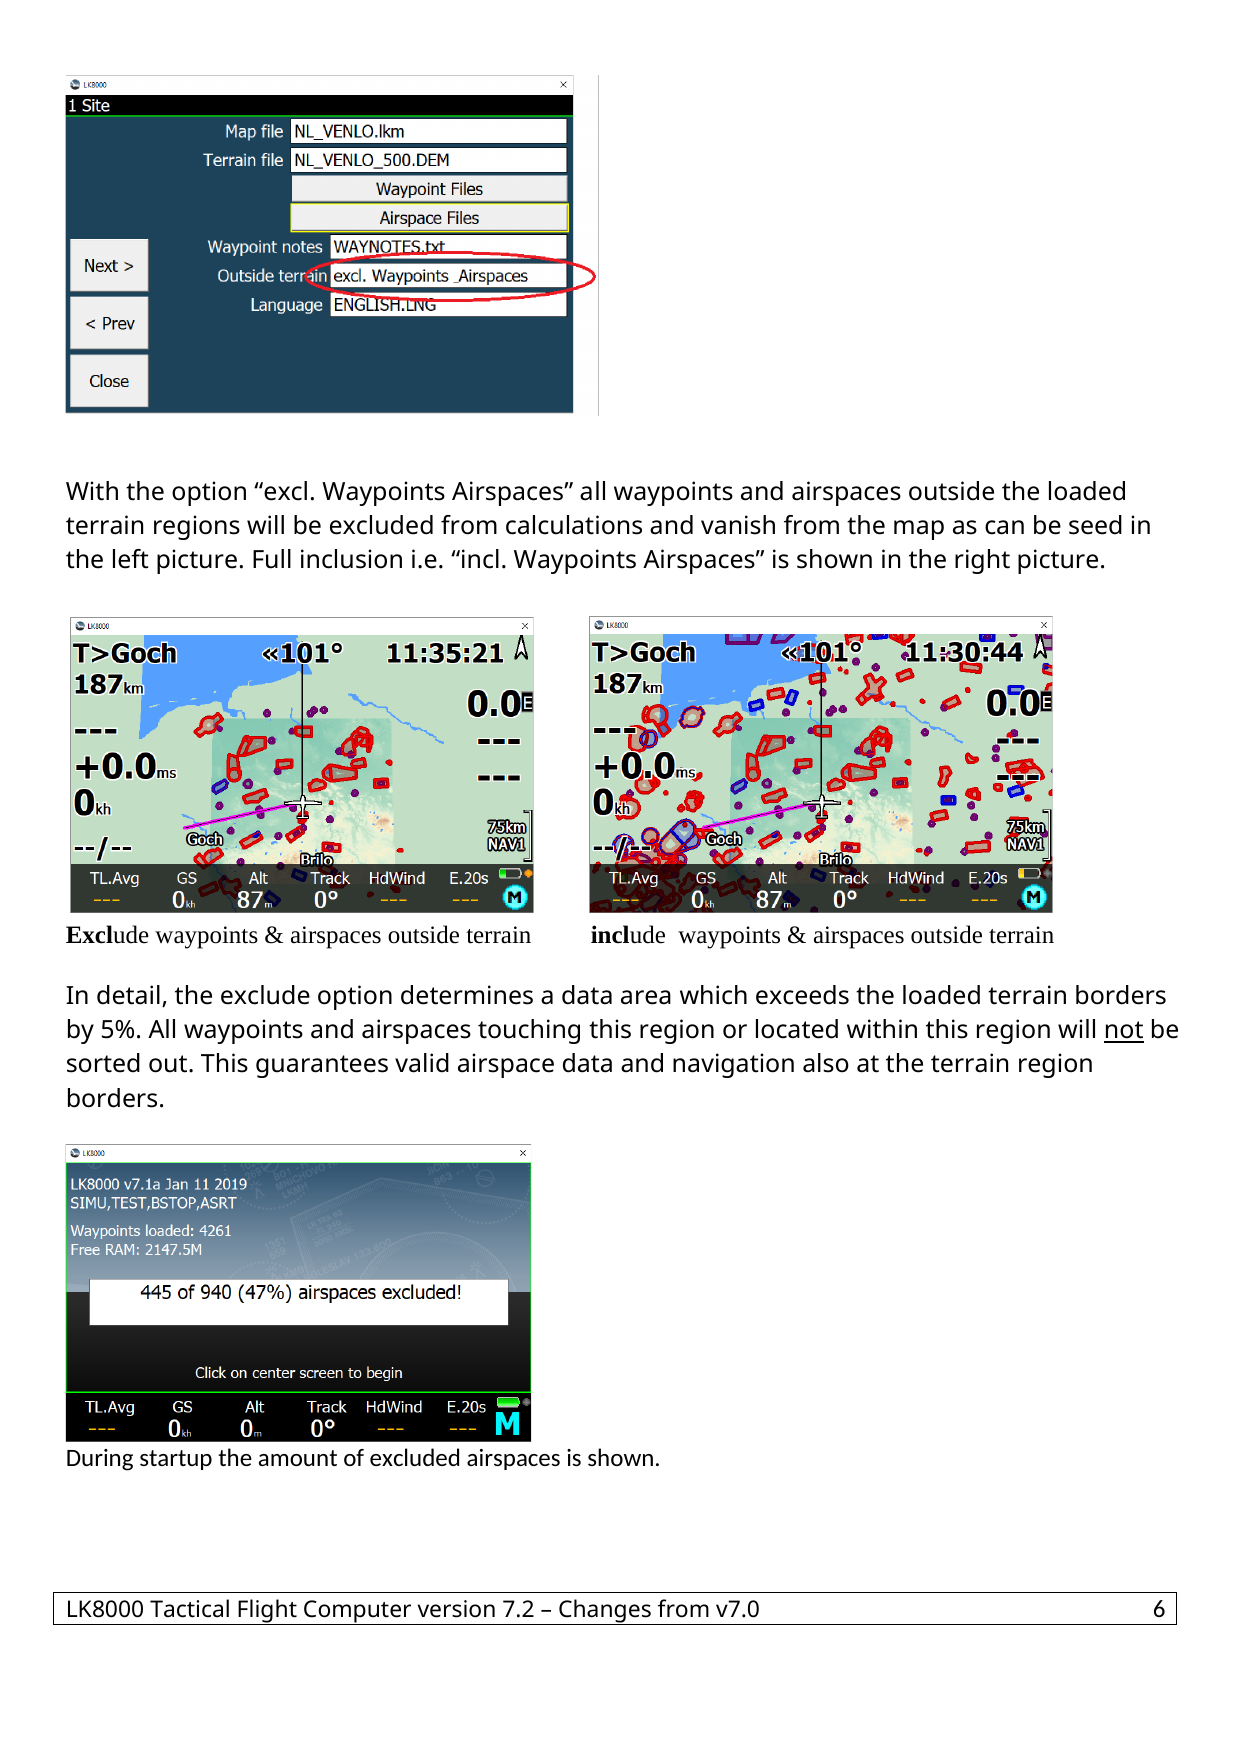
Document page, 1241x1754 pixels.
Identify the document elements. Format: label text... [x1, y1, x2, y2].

text During startup the amount of excluded airspaces is shown. [66, 1442, 1181, 1472]
picture [589, 616, 1053, 913]
text Exclude waypoints & airspaces outside terrain include waypoints & airspaces outside terrain [66, 921, 1181, 949]
text With the option “excl. Waypoints Airspaces” all waypoints and airspaces outside the loaded terrain regions will be excluded from calculations and vanish from the map as can be seed in the left picture. Full inclusion i.e. “incl. Waypoints Airspaces” is shown in the right picture. [66, 473, 1181, 576]
picture [70, 617, 534, 913]
picture [65, 75, 600, 416]
picture [65, 1144, 532, 1442]
text In detail, the exclude option determines a data area which exceeds the loaded terrain borders by 5%. All waypoints and airspaces touching this region or located within this region will not be sorted out. This guarantees valid airspace data and navigation also at the terrain region borders. [66, 978, 1181, 1114]
